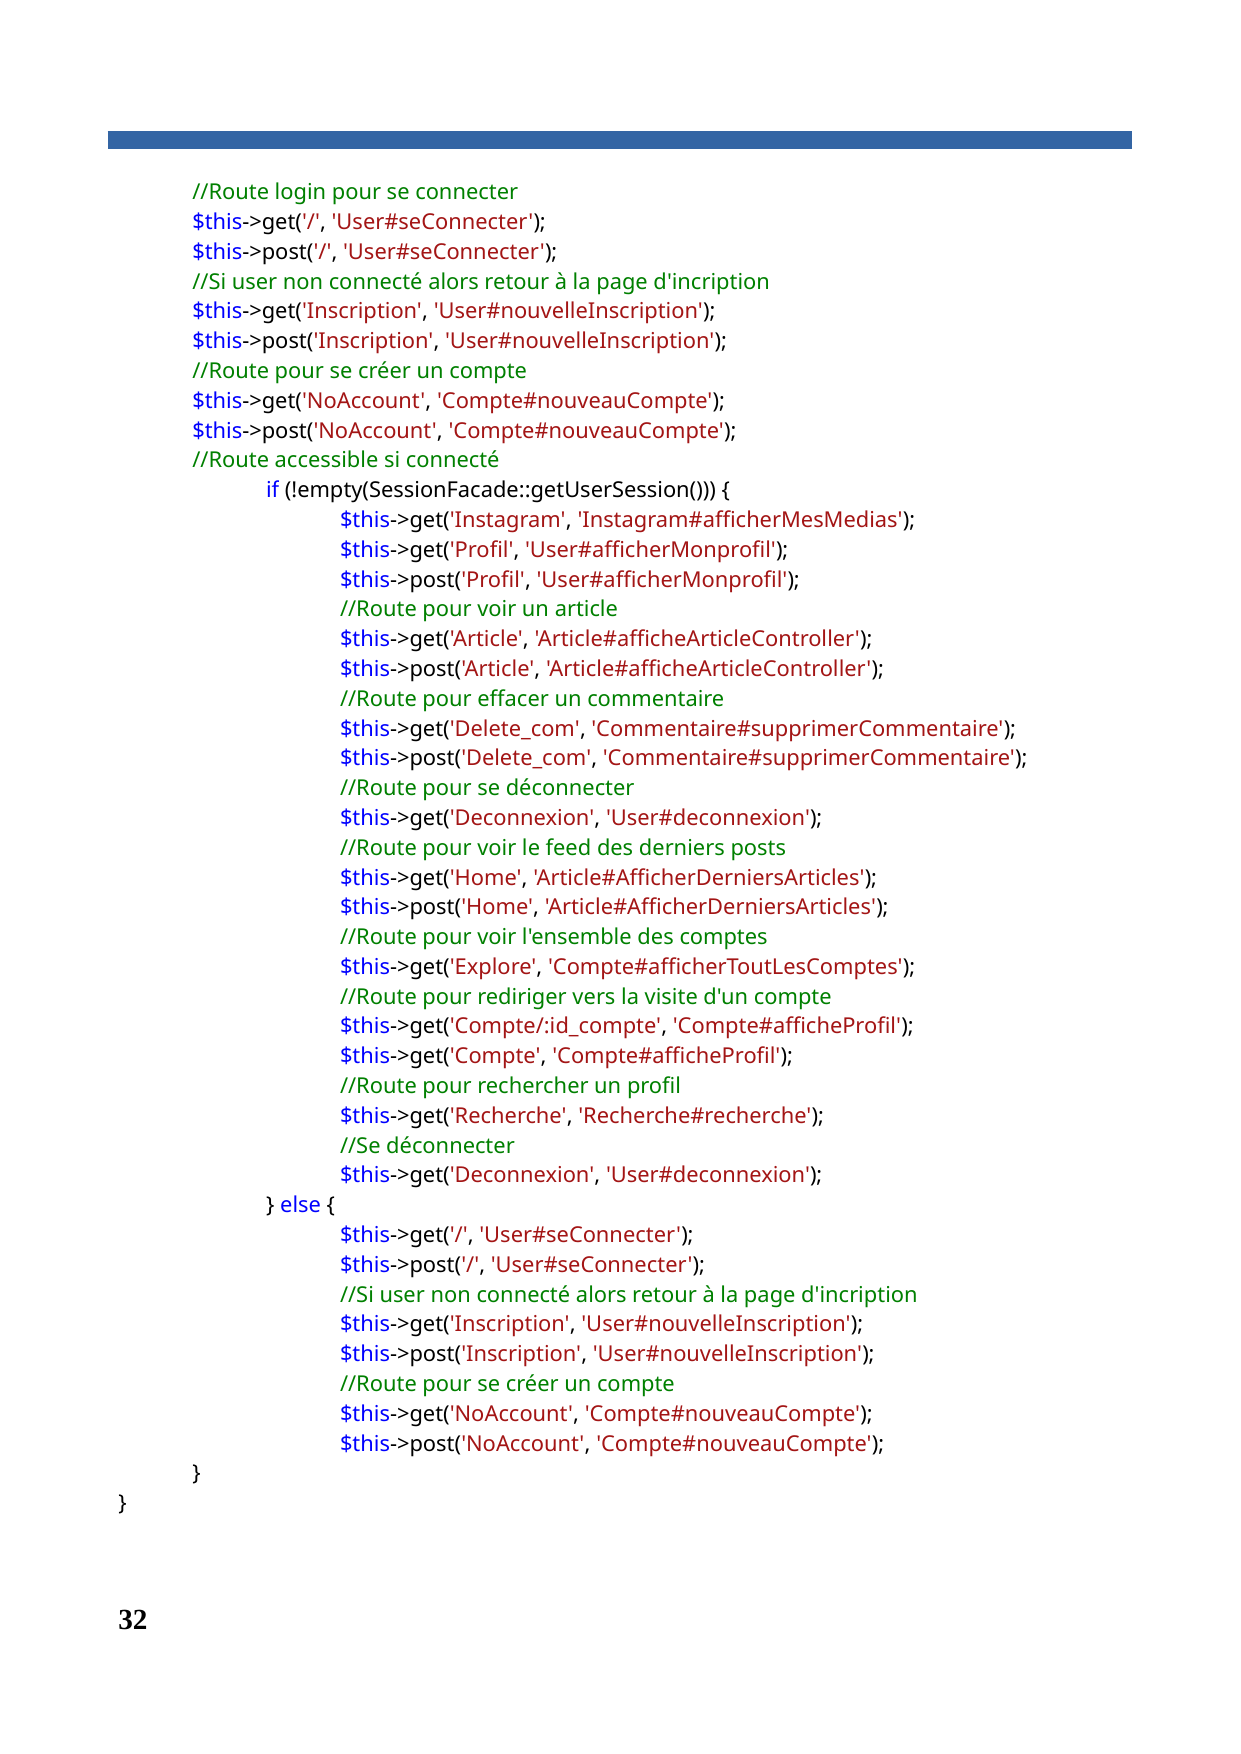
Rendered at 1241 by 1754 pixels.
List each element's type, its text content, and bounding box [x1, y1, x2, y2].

text $this->get('Recherche', 'Recherche#recherche'); [118, 1100, 1122, 1130]
text $this->get('Inscription', 'User#nouvelleInscription'); [118, 296, 1122, 325]
text } [118, 1487, 1122, 1517]
text //Route pour se déconnecter [118, 772, 1122, 802]
text $this->get('/', 'User#seConnecter'); [118, 206, 1122, 236]
text //Route pour rediriger vers la visite d'un compte [118, 981, 1122, 1011]
text $this->get('Home', 'Article#AfficherDerniersArticles'); [118, 862, 1122, 891]
text $this->get('NoAccount', 'Compte#nouveauCompte'); [118, 1398, 1122, 1428]
text $this->get('Deconnexion', 'User#deconnexion'); [118, 802, 1122, 832]
text $this->get('Deconnexion', 'User#deconnexion'); [118, 1159, 1122, 1189]
text } [118, 1457, 1122, 1487]
text $this->post('/', 'User#seConnecter'); [118, 1249, 1122, 1279]
text $this->get('Article', 'Article#afficheArticleController'); [118, 623, 1122, 653]
text $this->get('Explore', 'Compte#afficherToutLesComptes'); [118, 951, 1122, 981]
text $this->get('Instagram', 'Instagram#afficherMesMedias'); [118, 504, 1122, 534]
text $this->get('Compte', 'Compte#afficheProfil'); [118, 1040, 1122, 1070]
text //Route pour voir le feed des derniers posts [118, 832, 1122, 862]
text $this->get('Profil', 'User#afficherMonprofil'); [118, 534, 1122, 564]
text //Si user non connecté alors retour à la page d'incription [118, 266, 1122, 296]
text $this->get('Delete_com', 'Commentaire#supprimerCommentaire'); [118, 713, 1122, 742]
text $this->post('Article', 'Article#afficheArticleController'); [118, 653, 1122, 683]
text $this->post('NoAccount', 'Compte#nouveauCompte'); [118, 415, 1122, 444]
text $this->post('/', 'User#seConnecter'); [118, 236, 1122, 266]
text $this->post('Home', 'Article#AfficherDerniersArticles'); [118, 891, 1122, 921]
text $this->post('NoAccount', 'Compte#nouveauCompte'); [118, 1428, 1122, 1457]
text if (!empty(SessionFacade::getUserSession())) { [118, 474, 1122, 504]
text //Route pour se créer un compte [118, 355, 1122, 385]
text //Route pour rechercher un profil [118, 1070, 1122, 1100]
text //Route login pour se connecter [118, 176, 1122, 206]
text //Si user non connecté alors retour à la page d'incription [118, 1279, 1122, 1308]
text $this->get('NoAccount', 'Compte#nouveauCompte'); [118, 385, 1122, 415]
text //Route pour effacer un commentaire [118, 683, 1122, 713]
text //Route pour se créer un compte [118, 1368, 1122, 1398]
text //Route accessible si connecté [118, 444, 1122, 474]
text $this->get('Compte/:id_compte', 'Compte#afficheProfil'); [118, 1011, 1122, 1040]
text //Route pour voir un article [118, 593, 1122, 623]
text $this->post('Inscription', 'User#nouvelleInscription'); [118, 325, 1122, 355]
text //Route pour voir l'ensemble des comptes [118, 921, 1122, 951]
text $this->post('Inscription', 'User#nouvelleInscription'); [118, 1338, 1122, 1368]
text $this->get('Inscription', 'User#nouvelleInscription'); [118, 1308, 1122, 1338]
text $this->post('Profil', 'User#afficherMonprofil'); [118, 564, 1122, 593]
text } else { [118, 1189, 1122, 1219]
text //Se déconnecter [118, 1130, 1122, 1159]
text $this->get('/', 'User#seConnecter'); [118, 1219, 1122, 1249]
text $this->post('Delete_com', 'Commentaire#supprimerCommentaire'); [118, 742, 1122, 772]
